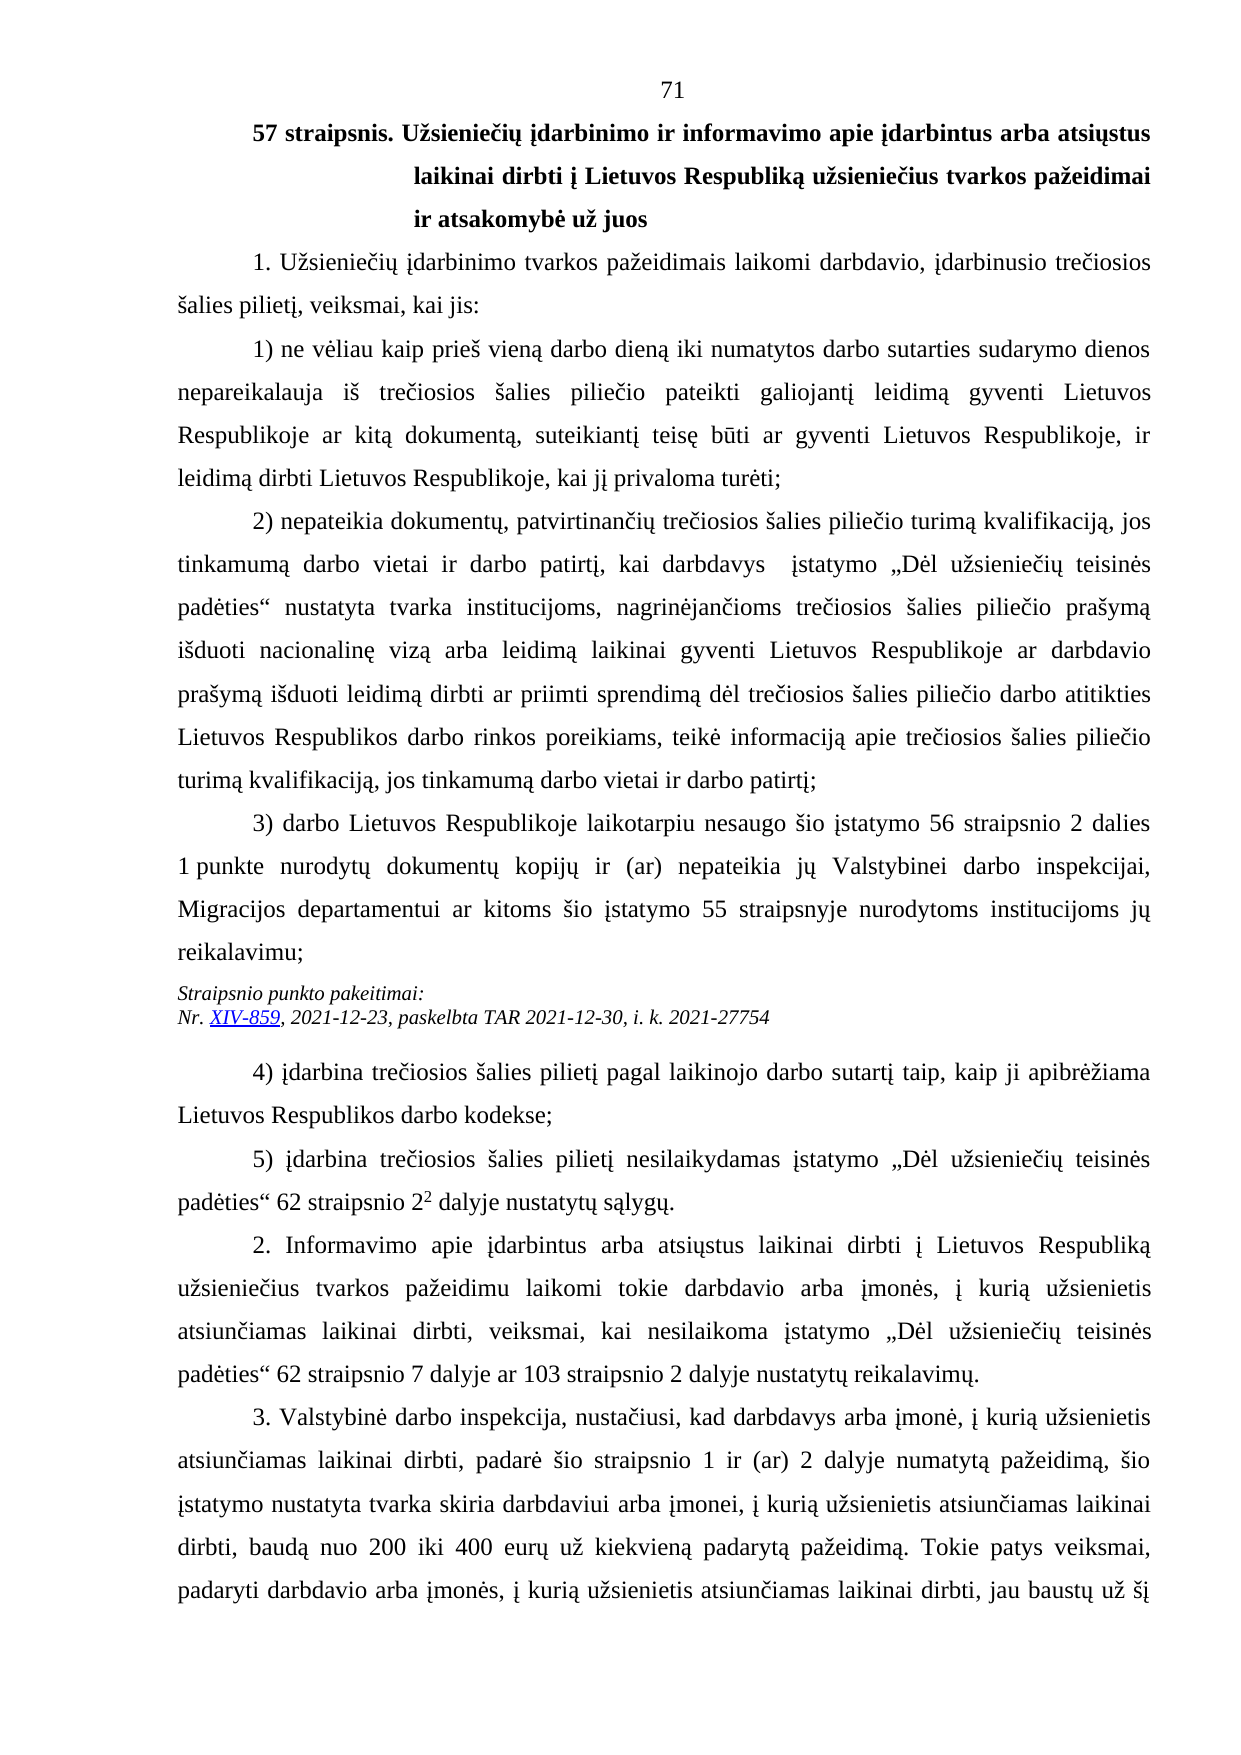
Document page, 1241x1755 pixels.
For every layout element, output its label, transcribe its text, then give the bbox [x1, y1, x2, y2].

text 2) nepateikia dokumentų, patvirtinančių trečiosios šalies piliečio turimą kvalifikaciją, jos tinkamumą darbo vietai ir darbo patirtį, kai darbdavys įstatymo „Dėl užsieniečių teisinės padėties“ nustatyta tvarka institucijoms, nagrinėjančioms trečiosios šalies piliečio prašymą išduoti nacionalinę vizą arba leidimą laikinai gyventi Lietuvos Respublikoje ar darbdavio prašymą išduoti leidimą dirbti ar priimti sprendimą dėl trečiosios šalies piliečio darbo atitikties Lietuvos Respublikos darbo rinkos poreikiams, teikė informaciją apie trečiosios šalies piliečio turimą kvalifikaciją, jos tinkamumą darbo vietai ir darbo patirtį; [177, 506, 1152, 794]
text 3) darbo Lietuvos Respublikoje laikotarpiu nesaugo šio įstatymo 56 straipsnio 2 dalies 1 punkte nurodytų dokumentų kopijų ir (ar) nepateikia jų Valstybinei darbo inspekcijai, Migracijos departamentui ar kitoms šio įstatymo 55 straipsnyje nurodytoms institucijoms jų reikalavimu; [177, 808, 1152, 966]
text Straipsnio punkto pakeitimai: [177, 981, 1152, 1005]
text 4) įdarbina trečiosios šalies pilietį pagal laikinojo darbo sutartį taip, kaip ji apibrėžiama Lietuvos Respublikos darbo kodekse; [177, 1057, 1152, 1129]
text 57 straipsnis. Užsieniečių įdarbinimo ir informavimo apie įdarbintus arba atsiųstus laikinai dirbti į Lietuvos Respubliką užsieniečius tvarkos pažeidimai ir atsakomybė už juos [252, 118, 1152, 233]
text 3. Valstybinė darbo inspekcija, nustačiusi, kad darbdavys arba įmonė, į kurią užsienietis atsiunčiamas laikinai dirbti, padarė šio straipsnio 1 ir (ar) 2 dalyje numatytą pažeidimą, šio įstatymo nustatyta tvarka skiria darbdaviui arba įmonei, į kurią užsienietis atsiunčiamas laikinai dirbti, baudą nuo 200 iki 400 eurų už kiekvieną padarytą pažeidimą. Tokie patys veiksmai, padaryti darbdavio arba įmonės, į kurią užsienietis atsiunčiamas laikinai dirbti, jau baustų už šį [177, 1402, 1152, 1604]
text 2. Informavimo apie įdarbintus arba atsiųstus laikinai dirbti į Lietuvos Respubliką užsieniečius tvarkos pažeidimu laikomi tokie darbdavio arba įmonės, į kurią užsienietis atsiunčiamas laikinai dirbti, veiksmai, kai nesilaikoma įstatymo „Dėl užsieniečių teisinės padėties“ 62 straipsnio 7 dalyje ar 103 straipsnio 2 dalyje nustatytų reikalavimų. [177, 1230, 1152, 1388]
text Nr. XIV-859, 2021-12-23, paskelbta TAR 2021-12-30, i. k. 2021-27754 [177, 1005, 1152, 1029]
text 1. Užsieniečių įdarbinimo tvarkos pažeidimais laikomi darbdavio, įdarbinusio trečiosios šalies pilietį, veiksmai, kai jis: [177, 247, 1152, 319]
text 5) įdarbina trečiosios šalies pilietį nesilaikydamas įstatymo „Dėl užsieniečių teisinės padėties“ 62 straipsnio 22 dalyje nustatytų sąlygų. [177, 1144, 1152, 1216]
text 1) ne vėliau kaip prieš vieną darbo dieną iki numatytos darbo sutarties sudarymo dienos nepareikalauja iš trečiosios šalies piliečio pateikti galiojantį leidimą gyventi Lietuvos Respublikoje ar kitą dokumentą, suteikiantį teisę būti ar gyventi Lietuvos Respublikoje, ir leidimą dirbti Lietuvos Respublikoje, kai jį privaloma turėti; [177, 334, 1152, 492]
